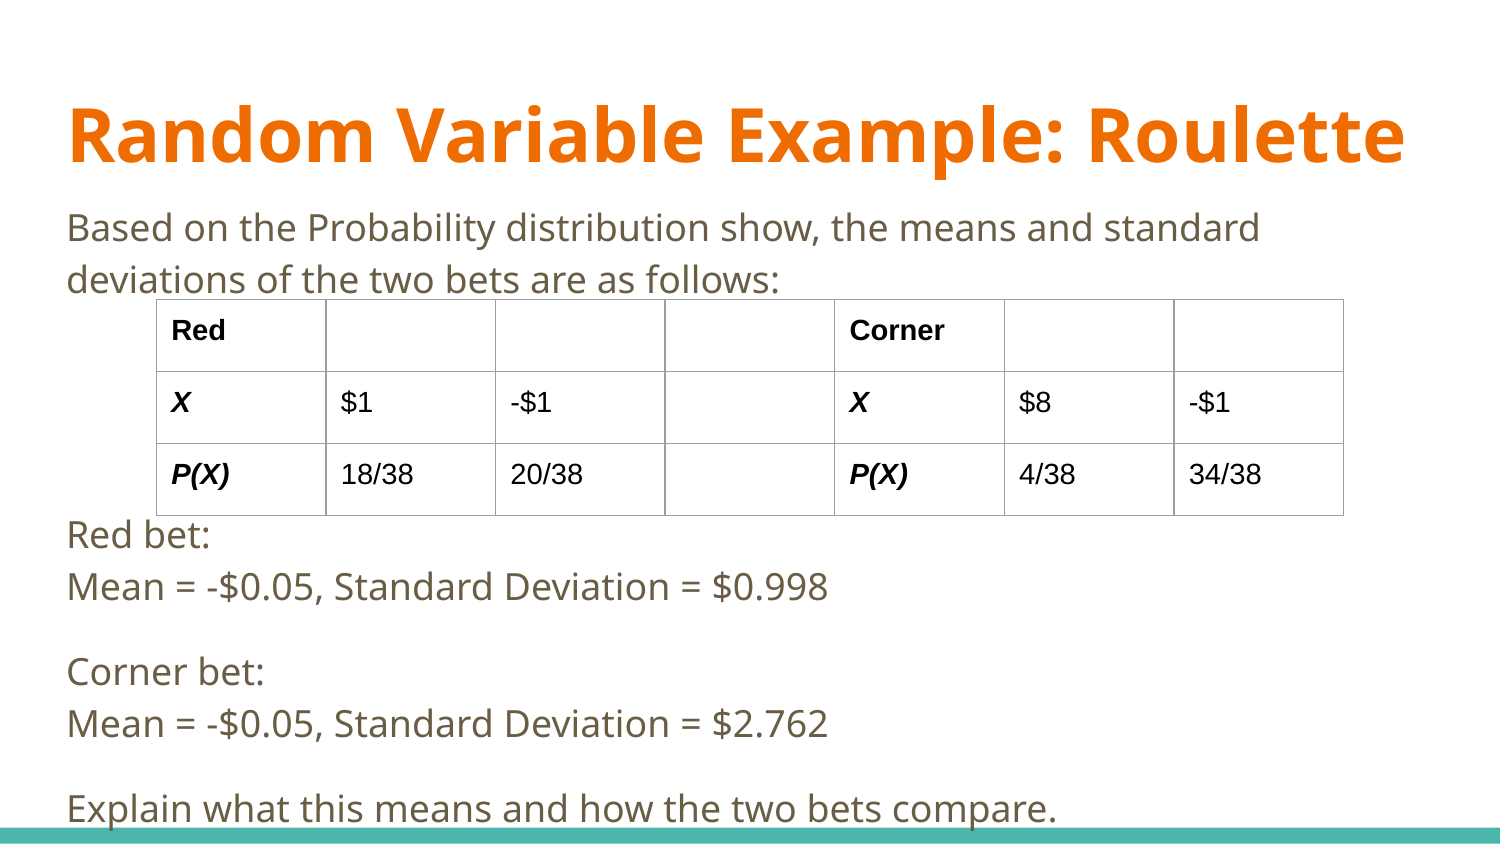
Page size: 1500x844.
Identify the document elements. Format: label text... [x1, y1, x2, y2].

table_cell [666, 444, 834, 515]
table_cell 4/38 [1005, 444, 1173, 515]
table_cell $1 [327, 372, 495, 443]
table_header [1005, 300, 1173, 371]
table_cell P(X) [157, 444, 325, 515]
table_cell X [157, 372, 325, 443]
table_cell $8 [1005, 372, 1173, 443]
table_header [1175, 300, 1343, 371]
table_cell [666, 372, 834, 443]
table_header [666, 300, 834, 371]
table_header [327, 300, 495, 371]
table_cell -$1 [496, 372, 664, 443]
table_cell 34/38 [1175, 444, 1343, 515]
list Based on the Probability distribution show, the means and standard deviations of the two bets are as follows: Red bet: Mean = -$0.05, Standard Deviation = $0.998 Corner bet: Mean = -$0.05, Standard Deviation = $2.762 Explain what this means and how the two bets compare. [51, 182, 1449, 725]
table_header Red [157, 300, 325, 371]
table_cell 20/38 [496, 444, 664, 515]
table_header Corner [835, 300, 1004, 371]
table_cell X [835, 372, 1004, 443]
table_cell P(X) [835, 444, 1004, 515]
table_cell -$1 [1175, 372, 1343, 443]
table_cell 18/38 [327, 444, 495, 515]
table_header [496, 300, 664, 371]
title Random Variable Example: Roulette [51, 72, 1449, 182]
